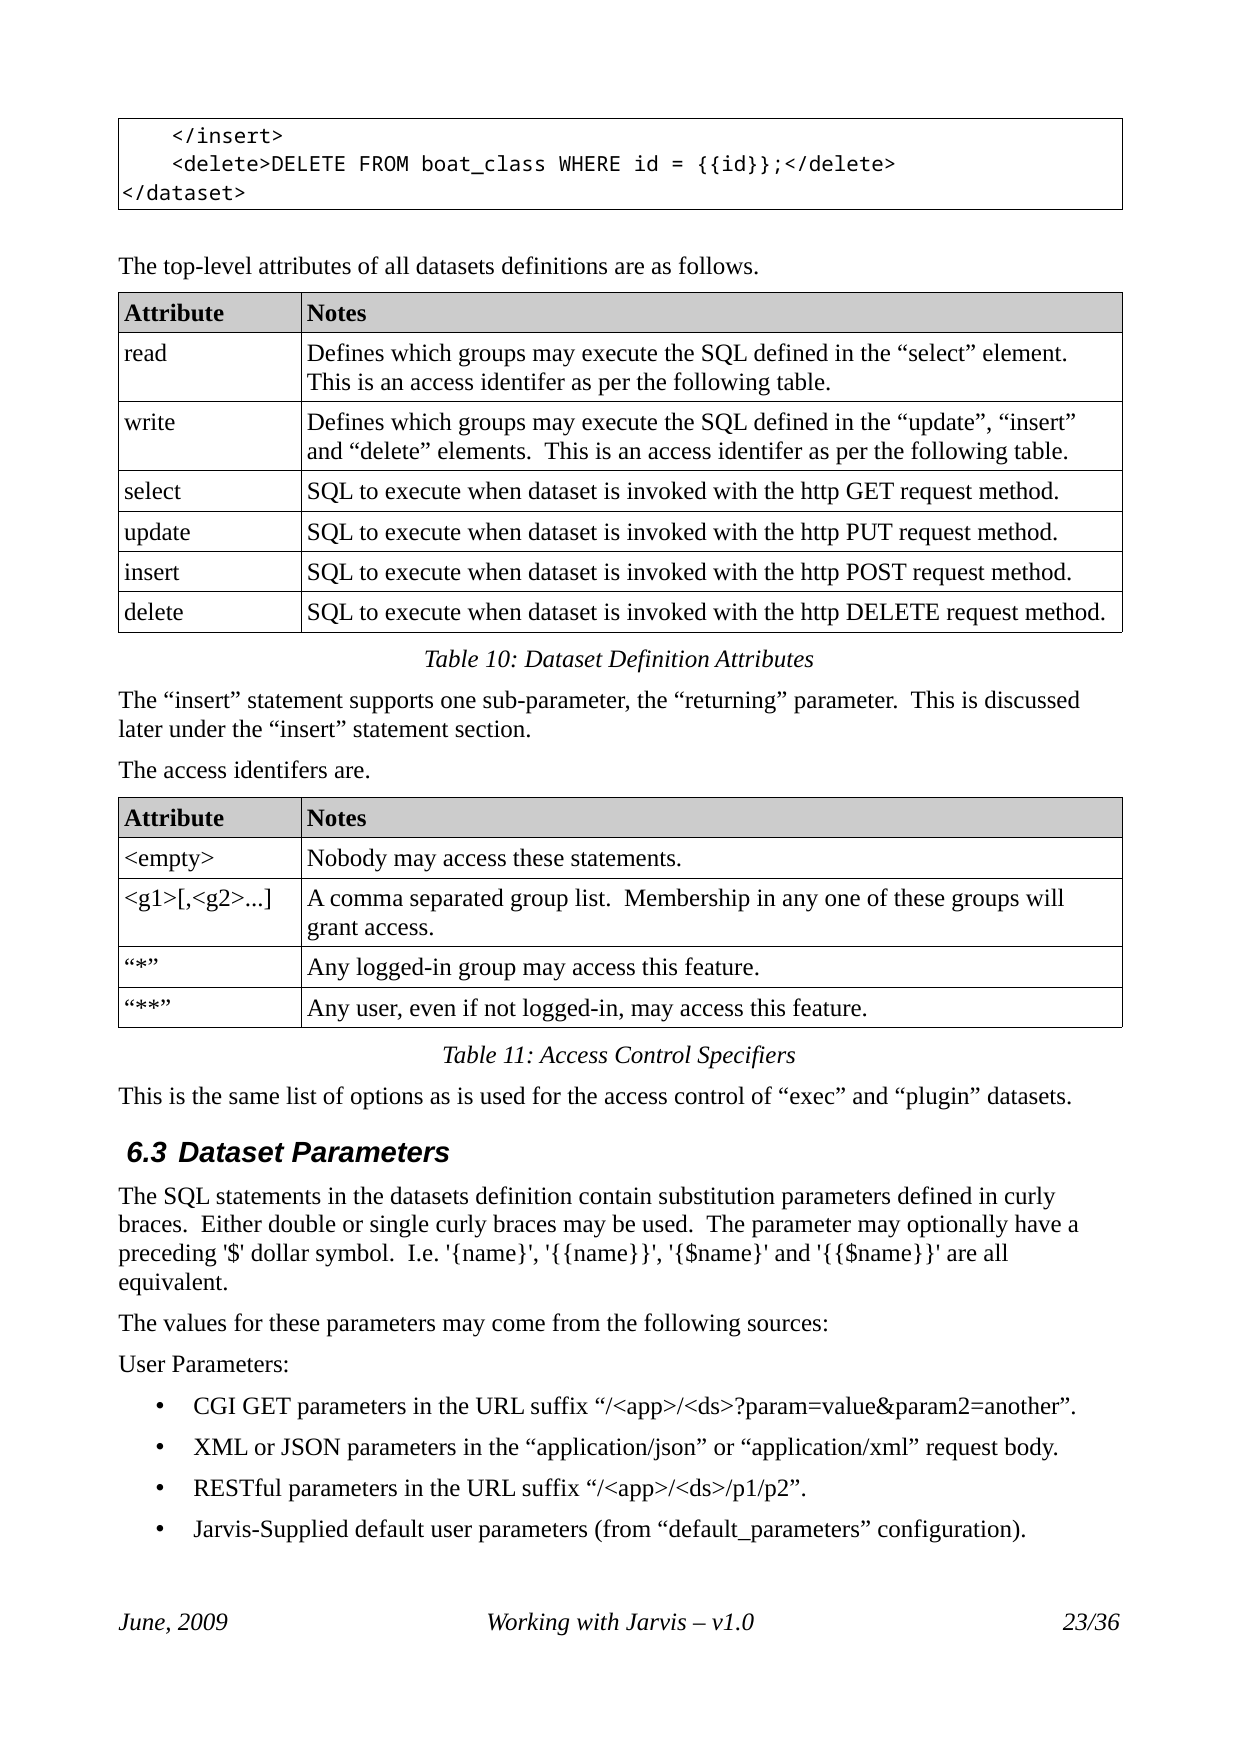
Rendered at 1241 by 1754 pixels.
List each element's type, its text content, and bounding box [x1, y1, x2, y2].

text This is the same list of options as is used for the access control of “exec” and “plugin” datasets. [118, 1081, 1122, 1110]
text The “insert” statement supports one sub-parameter, the “returning” parameter. This is discussed later under the “insert” statement section. [118, 686, 1122, 743]
table_header Notes [302, 293, 1122, 332]
list Jarvis-Supplied default user parameters (from “default_parameters” configuration). [156, 1514, 1122, 1543]
text The access identifers are. [118, 756, 1122, 784]
list XML or JSON parameters in the “application/json” or “application/xml” request body. [156, 1432, 1122, 1461]
table_cell SQL to execute when dataset is invoked with the http PUT request method. [302, 512, 1122, 551]
text </insert> [119, 119, 1122, 147]
text Table 10: Dataset Definition Attributes [118, 644, 1122, 673]
text </dataset> [119, 175, 1122, 209]
table_cell A comma separated group list. Membership in any one of these groups will grant access. [302, 879, 1122, 946]
table_header Attribute [119, 798, 301, 837]
table_cell Defines which groups may execute the SQL defined in the “update”, “insert” and “delete” elements. This is an access identifer as per the following table. [302, 402, 1122, 470]
text <delete>DELETE FROM boat_class WHERE id = {{id}};</delete> [119, 147, 1122, 175]
table_cell “**” [119, 988, 301, 1027]
list CGI GET parameters in the URL suffix “/<app>/<ds>?param=value&param2=another”. [156, 1391, 1122, 1419]
table_cell SQL to execute when dataset is invoked with the http DELETE request method. [302, 592, 1122, 632]
table_cell <g1>[,<g2>...] [119, 879, 301, 946]
list RESTful parameters in the URL suffix “/<app>/<ds>/p1/p2”. [156, 1473, 1122, 1502]
table_cell Defines which groups may execute the SQL defined in the “select” element. This is an access identifer as per the following table. [302, 333, 1122, 401]
table_cell <empty> [119, 838, 301, 877]
table_cell Any logged-in group may access this feature. [302, 947, 1122, 987]
subtitle Dataset Parameters [118, 1135, 1122, 1168]
table_cell “*” [119, 947, 301, 987]
table_cell read [119, 333, 301, 401]
table_cell update [119, 512, 301, 551]
text Table 11: Access Control Specifiers [118, 1040, 1122, 1068]
table_cell insert [119, 552, 301, 591]
text The SQL statements in the datasets definition contain substitution parameters defined in curly braces. Either double or single curly braces may be used. The parameter may optionally have a preceding '$' dollar symbol. I.e. '{name}', '{{name}}', '{$name}' and '{{$name}}' are all equivalent. [118, 1181, 1122, 1296]
table_header Notes [302, 798, 1122, 837]
table_header Attribute [119, 293, 301, 332]
table_cell delete [119, 592, 301, 632]
table_cell select [119, 471, 301, 511]
table_cell Nobody may access these statements. [302, 838, 1122, 877]
text The values for these parameters may come from the following sources: [118, 1308, 1122, 1337]
text The top-level attributes of all datasets definitions are as follows. [118, 251, 1122, 279]
table_cell SQL to execute when dataset is invoked with the http GET request method. [302, 471, 1122, 511]
table_cell SQL to execute when dataset is invoked with the http POST request method. [302, 552, 1122, 591]
table_cell write [119, 402, 301, 470]
text User Parameters: [118, 1349, 1122, 1378]
table_cell Any user, even if not logged-in, may access this feature. [302, 988, 1122, 1027]
